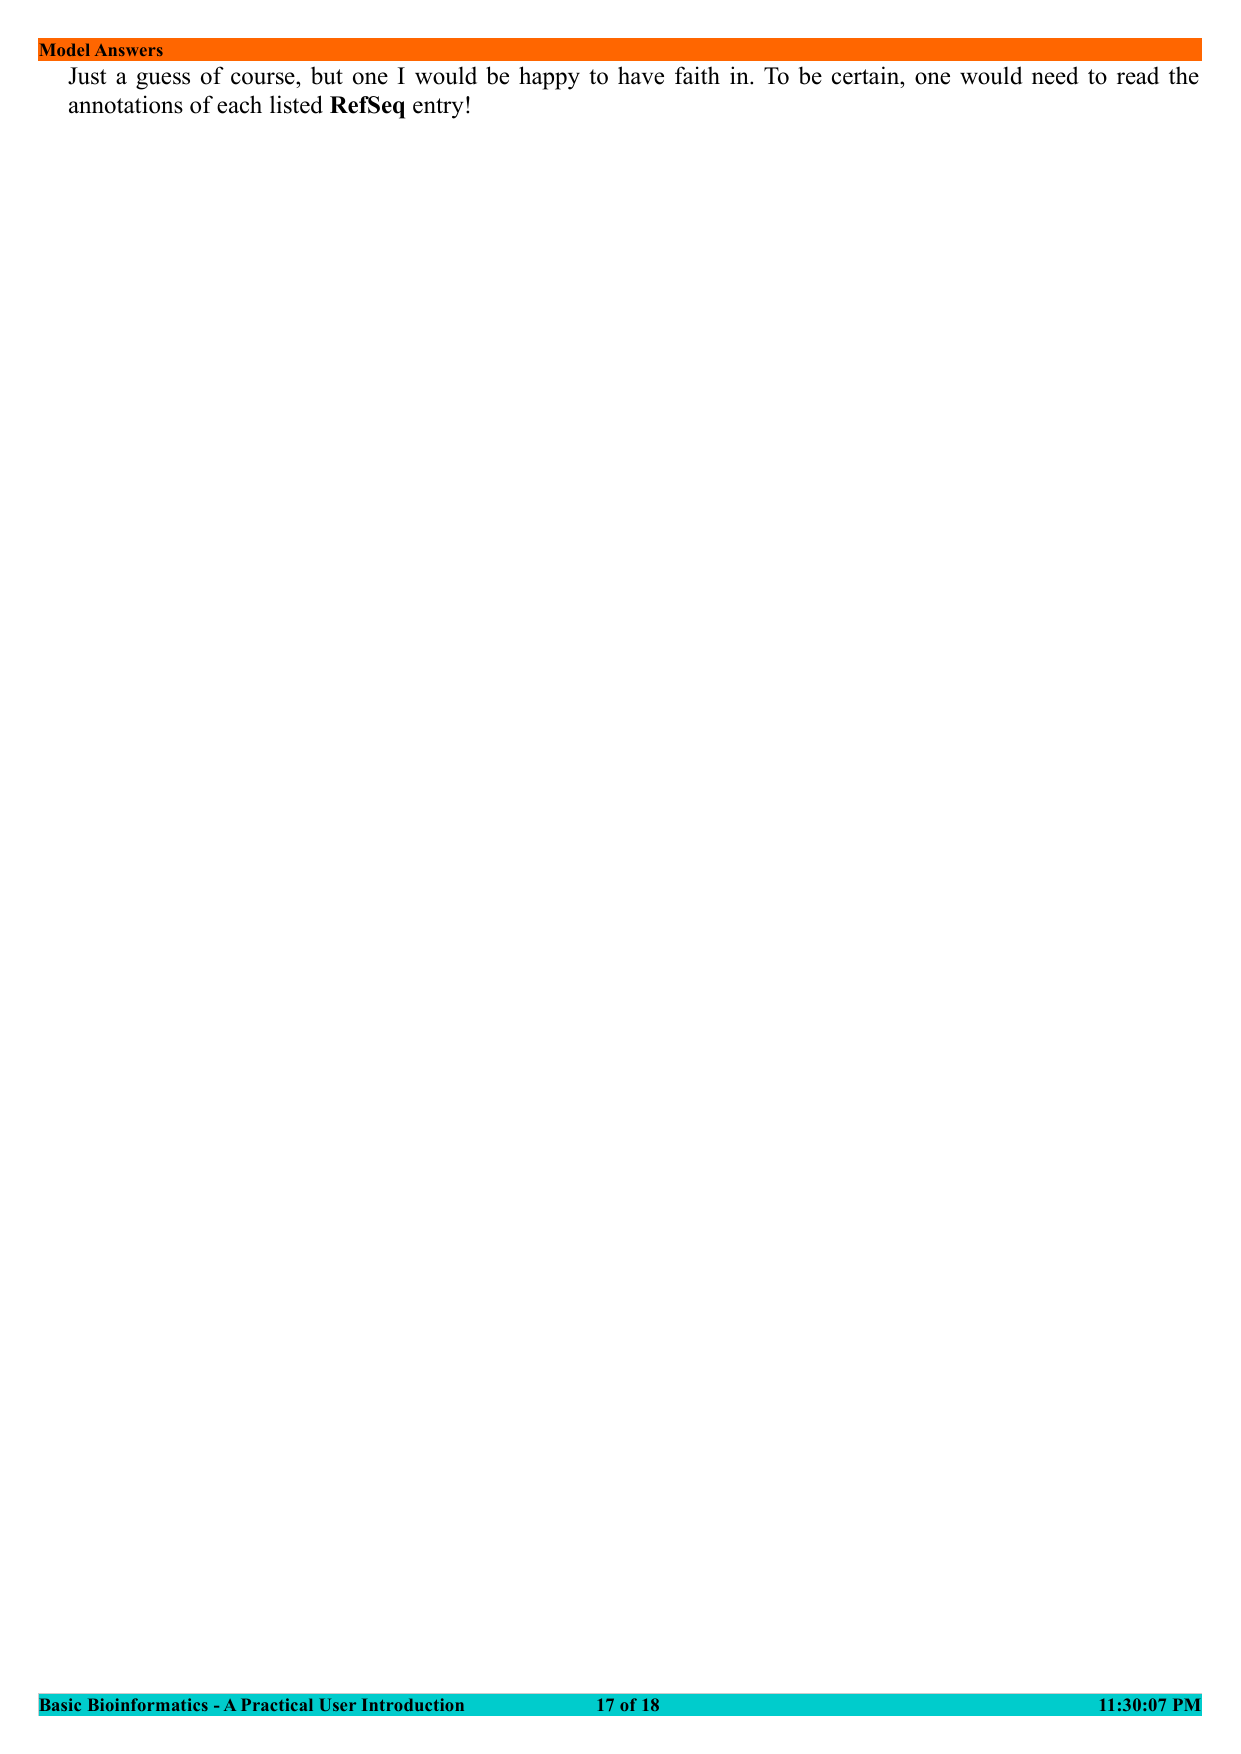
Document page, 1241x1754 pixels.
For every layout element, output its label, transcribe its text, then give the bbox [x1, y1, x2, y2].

text Just a guess of course, but one I would be happy to have faith in. To be certain, one would need to read the annotations of each listed RefSeq entry! [68, 61, 1202, 119]
